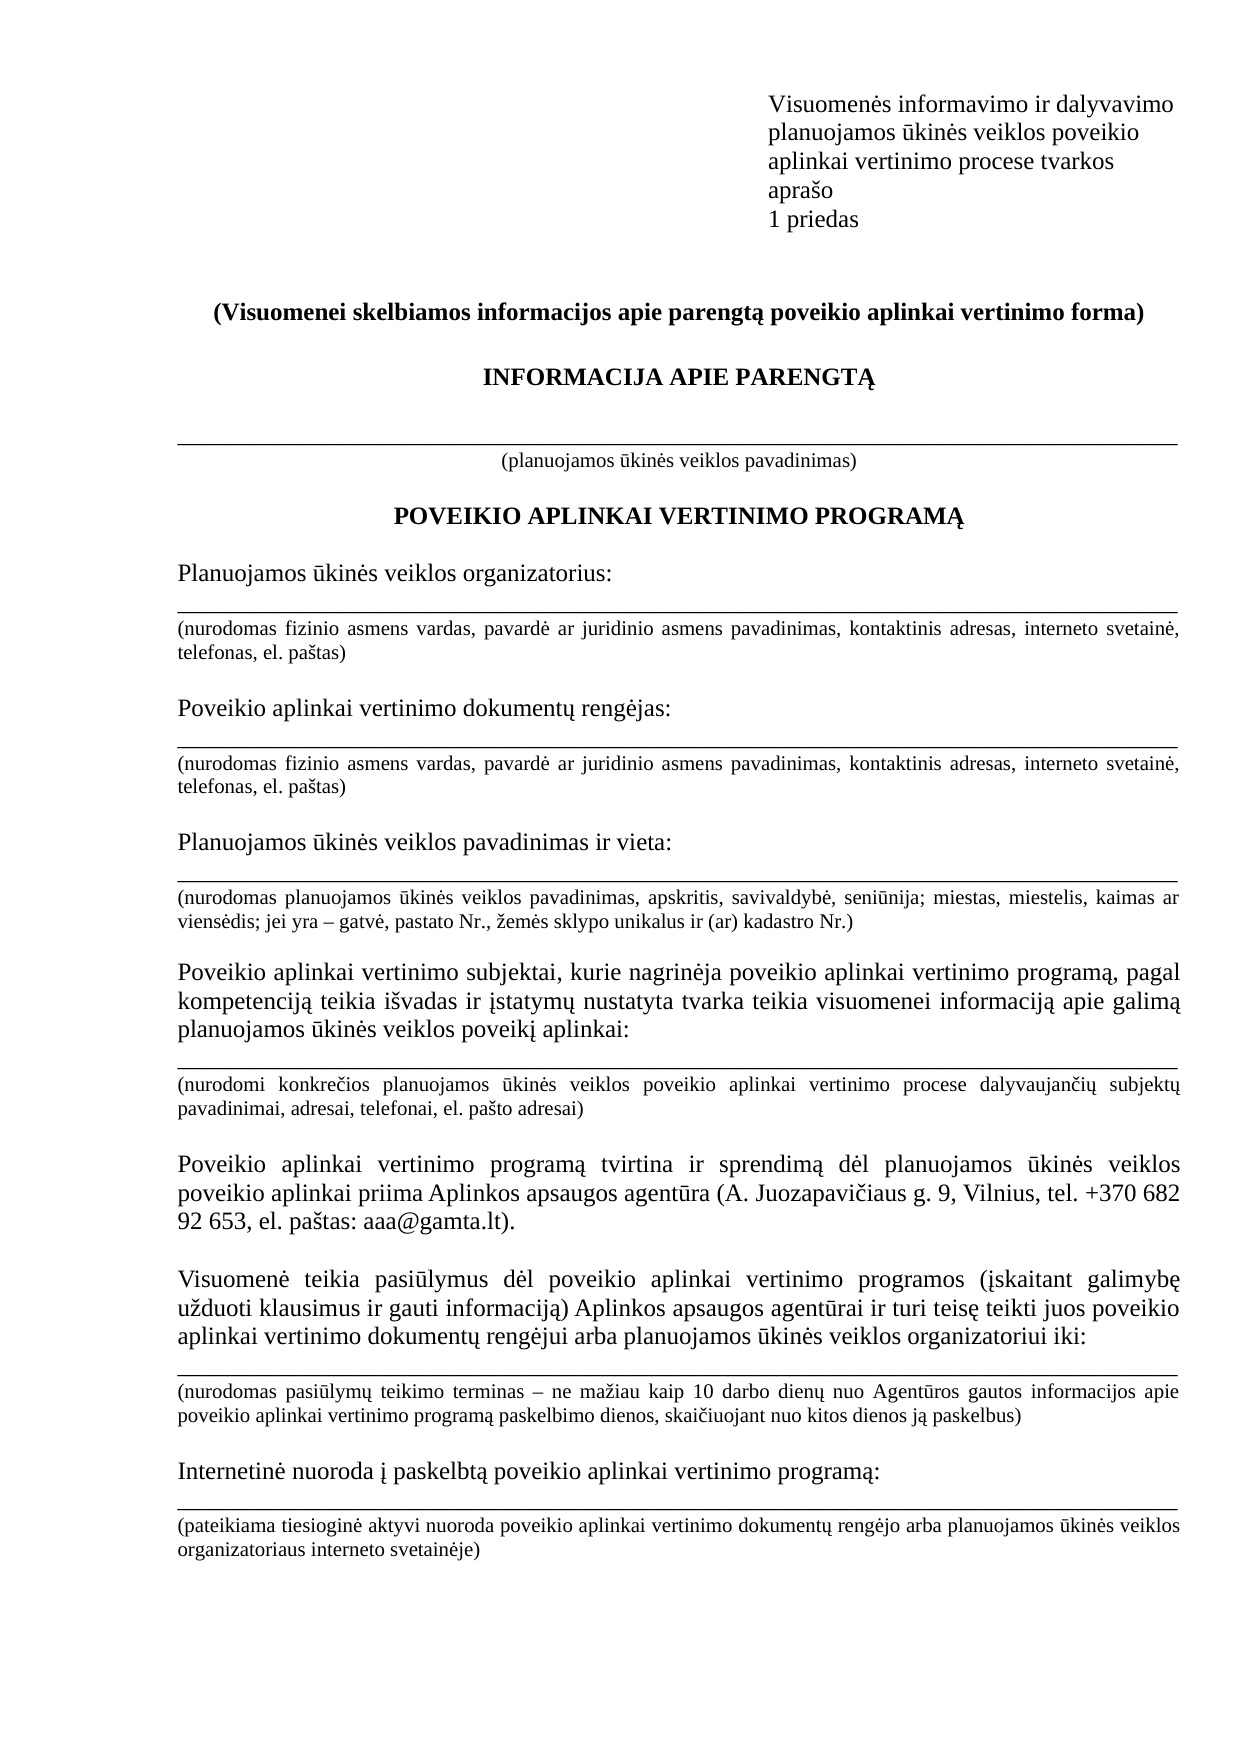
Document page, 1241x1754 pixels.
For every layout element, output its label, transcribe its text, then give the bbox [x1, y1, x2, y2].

text (nurodomas planuojamos ūkinės veiklos pavadinimas, apskritis, savivaldybė, seniūnija; miestas, miestelis, kaimas ar viensėdis; jei yra – gatvė, pastato Nr., žemės sklypo unikalus ir (ar) kadastro Nr.) [177, 885, 1181, 933]
text ________________________________________________________________________________ [177, 1043, 1181, 1072]
text ________________________________________________________________________________ [177, 722, 1181, 750]
text Planuojamos ūkinės veiklos pavadinimas ir vieta: [177, 827, 1181, 856]
text (planuojamos ūkinės veiklos pavadinimas) [177, 448, 1181, 472]
text ________________________________________________________________________________ [177, 587, 1181, 616]
text Planuojamos ūkinės veiklos organizatorius: [177, 558, 1181, 587]
text 1 priedas [768, 204, 1181, 232]
text Visuomenės informavimo ir dalyvavimo planuojamos ūkinės veiklos poveikio aplinkai vertinimo procese tvarkos aprašo [768, 89, 1181, 204]
text (nurodomas pasiūlymų teikimo terminas – ne mažiau kaip 10 darbo dienų nuo Agentūros gautos informacijos apie poveikio aplinkai vertinimo programą paskelbimo dienos, skaičiuojant nuo kitos dienos ją paskelbus) [177, 1379, 1181, 1427]
text POVEIKIO APLINKAI VERTINIMO PROGRAMĄ [177, 501, 1181, 530]
text Internetinė nuoroda į paskelbtą poveikio aplinkai vertinimo programą: [177, 1456, 1181, 1484]
text (nurodomas fizinio asmens vardas, pavardė ar juridinio asmens pavadinimas, kontaktinis adresas, interneto svetainė, telefonas, el. paštas) [177, 616, 1181, 664]
text Poveikio aplinkai vertinimo dokumentų rengėjas: [177, 693, 1181, 722]
text (Visuomenei skelbiamos informacijos apie parengtą poveikio aplinkai vertinimo forma) [177, 297, 1181, 326]
text ________________________________________________________________________________ [177, 1484, 1181, 1513]
text (nurodomi konkrečios planuojamos ūkinės veiklos poveikio aplinkai vertinimo procese dalyvaujančių subjektų pavadinimai, adresai, telefonai, el. pašto adresai) [177, 1072, 1181, 1120]
text INFORMACIJA APIE PARENGTĄ [177, 362, 1181, 391]
text ________________________________________________________________________________ [177, 1350, 1181, 1379]
text Visuomenė teikia pasiūlymus dėl poveikio aplinkai vertinimo programos (įskaitant galimybę užduoti klausimus ir gauti informaciją) Aplinkos apsaugos agentūrai ir turi teisę teikti juos poveikio aplinkai vertinimo dokumentų rengėjui arba planuojamos ūkinės veiklos organizatoriui iki: [177, 1264, 1181, 1350]
text ________________________________________________________________________________ [177, 856, 1181, 885]
text ________________________________________________________________________________ [177, 419, 1181, 448]
text (pateikiama tiesioginė aktyvi nuoroda poveikio aplinkai vertinimo dokumentų rengėjo arba planuojamos ūkinės veiklos organizatoriaus interneto svetainėje) [177, 1513, 1181, 1561]
text Poveikio aplinkai vertinimo programą tvirtina ir sprendimą dėl planuojamos ūkinės veiklos poveikio aplinkai priima Aplinkos apsaugos agentūra (A. Juozapavičiaus g. 9, Vilnius, tel. +370 682 92 653, el. paštas: aaa@gamta.lt). [177, 1149, 1181, 1235]
text (nurodomas fizinio asmens vardas, pavardė ar juridinio asmens pavadinimas, kontaktinis adresas, interneto svetainė, telefonas, el. paštas) [177, 750, 1181, 798]
text Poveikio aplinkai vertinimo subjektai, kurie nagrinėja poveikio aplinkai vertinimo programą, pagal kompetenciją teikia išvadas ir įstatymų nustatyta tvarka teikia visuomenei informaciją apie galimą planuojamos ūkinės veiklos poveikį aplinkai: [177, 957, 1181, 1043]
